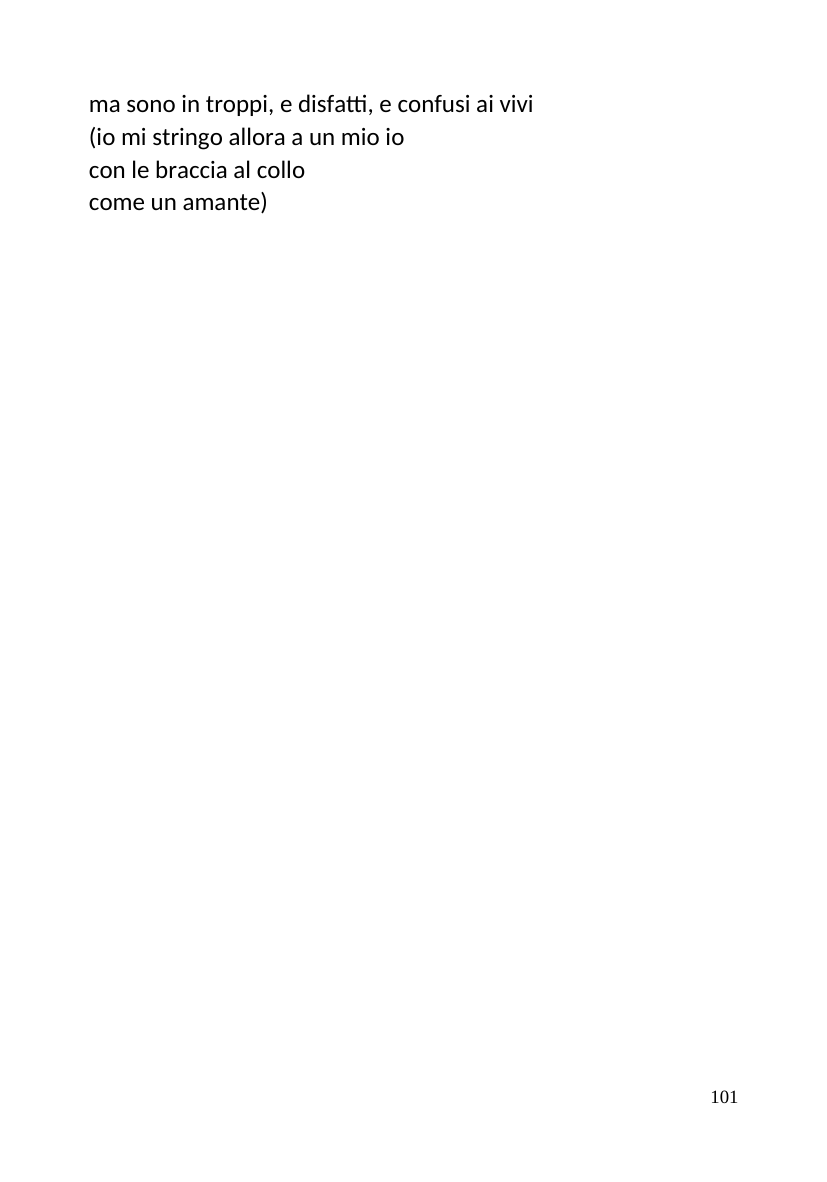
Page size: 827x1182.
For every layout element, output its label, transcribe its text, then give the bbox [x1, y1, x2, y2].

text con le braccia al collo [89, 154, 738, 184]
text (io mi stringo allora a un mio io [89, 121, 738, 152]
text ma sono in troppi, e disfatti, e confusi ai vivi [89, 89, 738, 119]
text come un amante) [89, 186, 738, 217]
